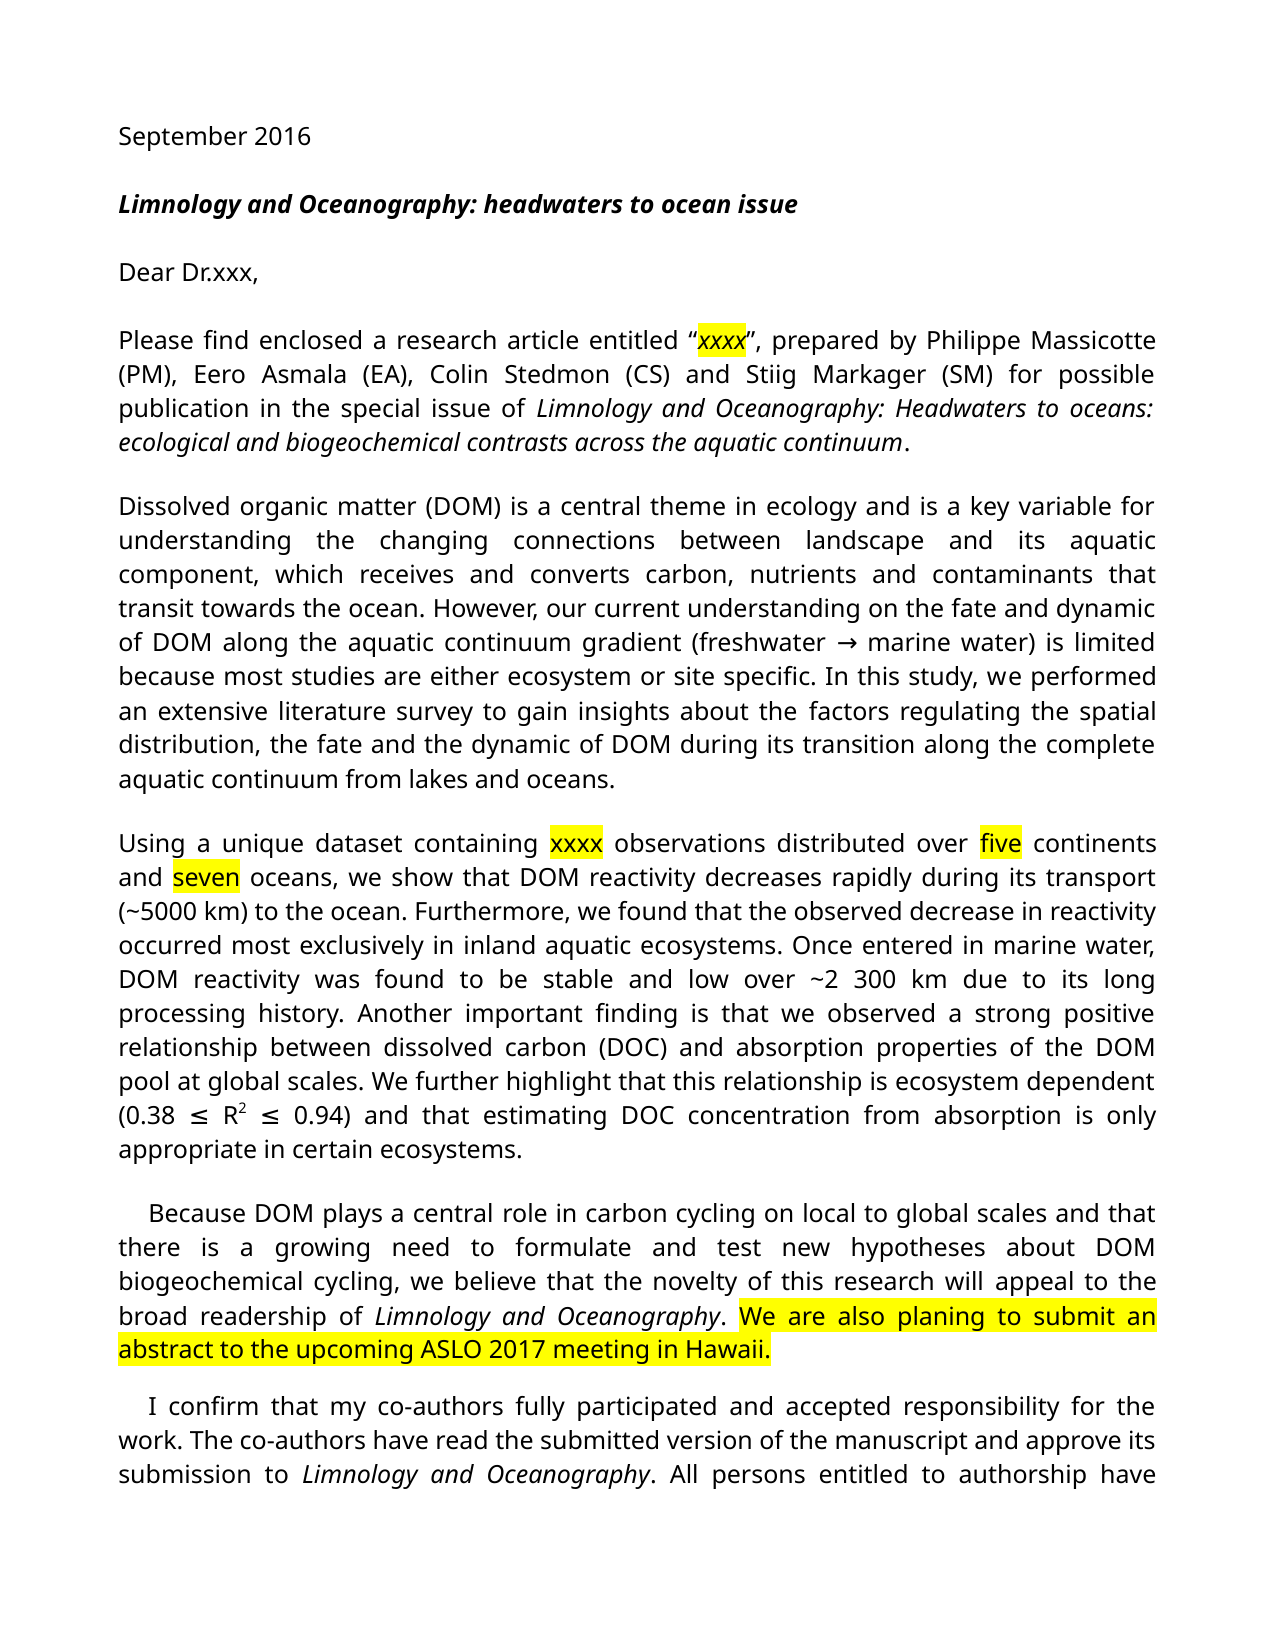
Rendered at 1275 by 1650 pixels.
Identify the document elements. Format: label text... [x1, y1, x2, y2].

text Dissolved organic matter (DOM) is a central theme in ecology and is a key variable for understanding the changing connections between landscape and its aquatic component, which receives and converts carbon, nutrients and contaminants that transit towards the ocean. However, our current understanding on the fate and dynamic of DOM along the aquatic continuum gradient (freshwater → marine water) is limited because most studies are either ecosystem or site specific. In this study, we performed an extensive literature survey to gain insights about the factors regulating the spatial distribution, the fate and the dynamic of DOM during its transition along the complete aquatic continuum from lakes and oceans. [118, 489, 1157, 795]
text September 2016 [118, 118, 1157, 152]
text Using a unique dataset containing xxxx observations distributed over five continents and seven oceans, we show that DOM reactivity decreases rapidly during its transport (~5000 km) to the ocean. Furthermore, we found that the observed decrease in reactivity occurred most exclusively in inland aquatic ecosystems. Once entered in marine water, DOM reactivity was found to be stable and low over ~2 300 km due to its long processing history. Another important finding is that we observed a strong positive relationship between dissolved carbon (DOC) and absorption properties of the DOM pool at global scales. We further highlight that this relationship is ecosystem dependent (0.38 ≤ R2 ≤ 0.94) and that estimating DOC concentration from absorption is only appropriate in certain ecosystems. [118, 825, 1157, 1166]
text Limnology and Oceanography: headwaters to ocean issue [118, 186, 1157, 220]
text I confirm that my co-authors fully participated and accepted responsibility for the work. The co-authors have read the submitted version of the manuscript and approve its submission to Limnology and Oceanography. All persons entitled to authorship have [118, 1389, 1157, 1491]
text Because DOM plays a central role in carbon cycling on local to global scales and that there is a growing need to formulate and test new hypotheses about DOM biogeochemical cycling, we believe that the novelty of this research will appeal to the broad readership of Limnology and Oceanography. We are also planing to submit an abstract to the upcoming ASLO 2017 meeting in Hawaii. [118, 1196, 1157, 1366]
text Dear Dr.xxx, [118, 254, 1157, 288]
text Please find enclosed a research article entitled “xxxx”, prepared by Philippe Massicotte (PM), Eero Asmala (EA), Colin Stedmon (CS) and Stiig Markager (SM) for possible publication in the special issue of Limnology and Oceanography: Headwaters to oceans: ecological and biogeochemical contrasts across the aquatic continuum. [118, 322, 1157, 459]
